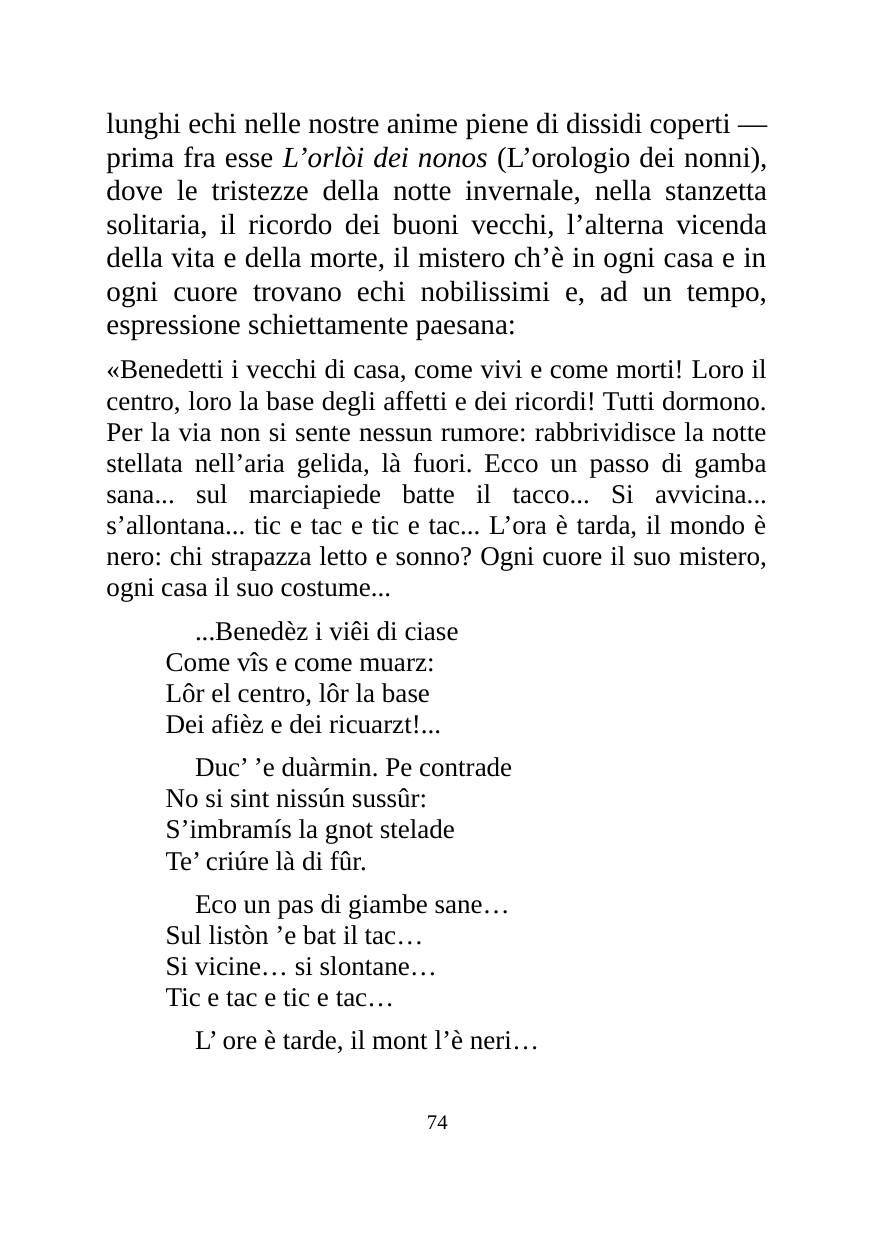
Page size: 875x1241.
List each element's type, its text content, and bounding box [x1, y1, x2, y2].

text L’ ore è tarde, il mont l’è neri… [165, 1024, 709, 1055]
text lunghi echi nelle nostre anime piene di dissidi coperti — prima fra esse L’orlòi dei nonos (L’orologio dei nonni), dove le tristezze della notte invernale, nella stanzetta solitaria, il ricordo dei buoni vecchi, l’alterna vicenda della vita e della morte, il mistero ch’è in ogni casa e in ogni cuore trovano echi nobilissimi e, ad un tempo, espressione schiettamente paesana: [106, 106, 768, 341]
text «Benedetti i vecchi di casa, come vivi e come morti! Loro il centro, loro la base degli affetti e dei ricordi! Tutti dormono. Per la via non si sente nessun rumore: rabbrividisce la notte stellata nell’aria gelida, là fuori. Ecco un passo di gamba sana... sul marciapiede batte il tacco... Si avvicina... s’allontana... tic e tac e tic e tac... L’ora è tarda, il mondo è nero: chi strapazza letto e sonno? Ogni cuore il suo mistero, ogni casa il suo costume... [106, 353, 768, 603]
text Eco un pas di giambe sane… Sul listòn ’e bat il tac… Si vicine… si slontane… Tic e tac e tic e tac… [165, 888, 709, 1012]
text ...Benedèz i viêi di ciase Come vîs e come muarz: Lôr el centro, lôr la base Dei afièz e dei ricuarzt!... [165, 615, 709, 739]
text Duc’ ’e duàrmin. Pe contrade No si sint nissún sussûr: S’imbramís la gnot stelade Te’ criúre là di fûr. [165, 751, 709, 876]
